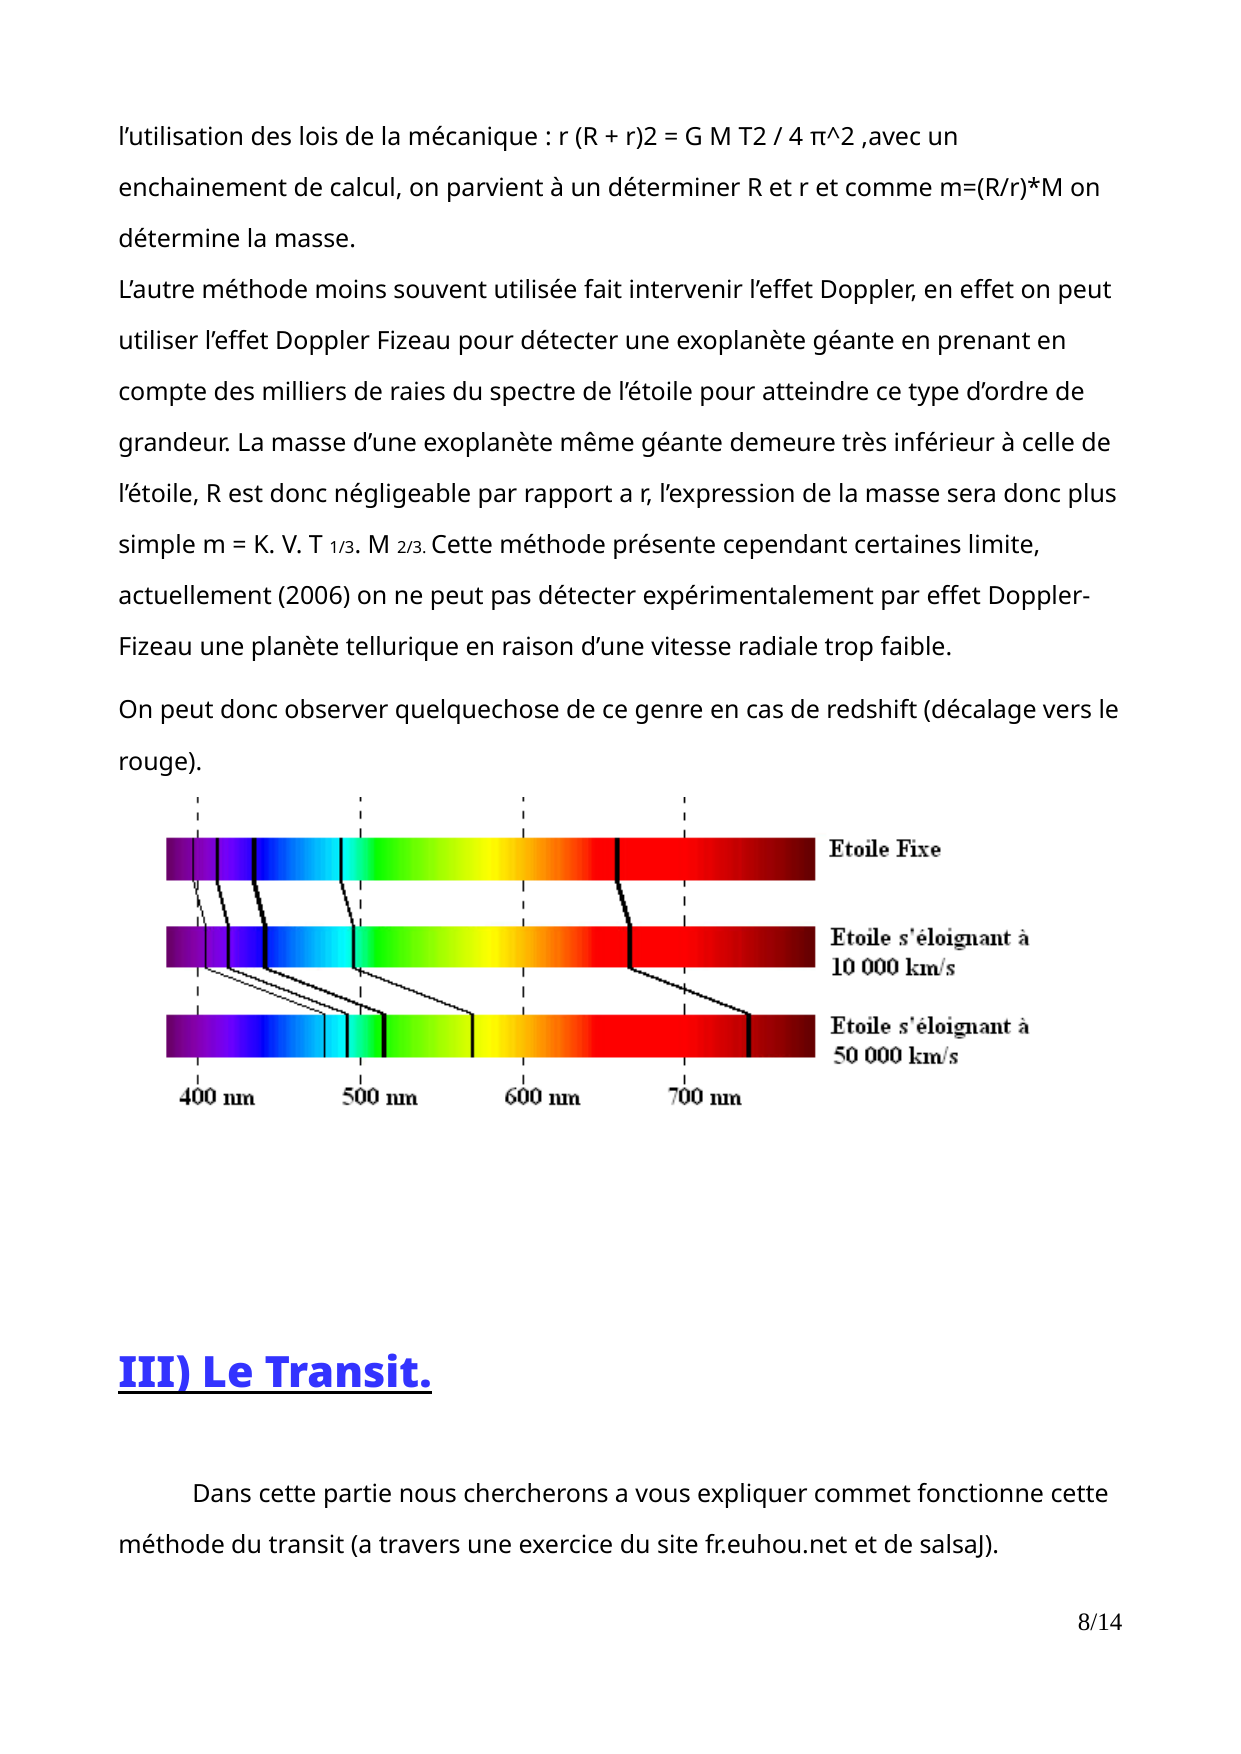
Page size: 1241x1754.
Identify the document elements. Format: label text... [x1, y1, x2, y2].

subtitle III) Le Transit. [118, 1341, 1122, 1400]
text l’utilisation des lois de la mécanique : r (R + r)2 = G M T2 / 4 π^2 ,avec un enchainement de calcul, on parvient à un déterminer R et r et comme m=(R/r)*M on détermine la masse. L’autre méthode moins souvent utilisée fait intervenir l’effet Doppler, en effet on peut utiliser l’effet Doppler Fizeau pour détecter une exoplanète géante en prenant en compte des milliers de raies du spectre de l’étoile pour atteindre ce type d’ordre de grandeur. La masse d’une exoplanète même géante demeure très inférieur à celle de l’étoile, R est donc négligeable par rapport a r, l’expression de la masse sera donc plus simple m = K. V. T 1/3. M 2/3. Cette méthode présente cependant certaines limite, actuellement (2006) on ne peut pas détecter expérimentalement par effet Doppler-Fizeau une planète tellurique en raison d’une vitesse radiale trop faible. [118, 118, 1122, 663]
text On peut donc observer quelquechose de ce genre en cas de redshift (décalage vers le rouge). [118, 692, 1122, 777]
text Dans cette partie nous chercherons a vous expliquer commet fonctionne cette méthode du transit (a travers une exercice du site fr.euhou.net et de salsaJ). [118, 1476, 1122, 1561]
